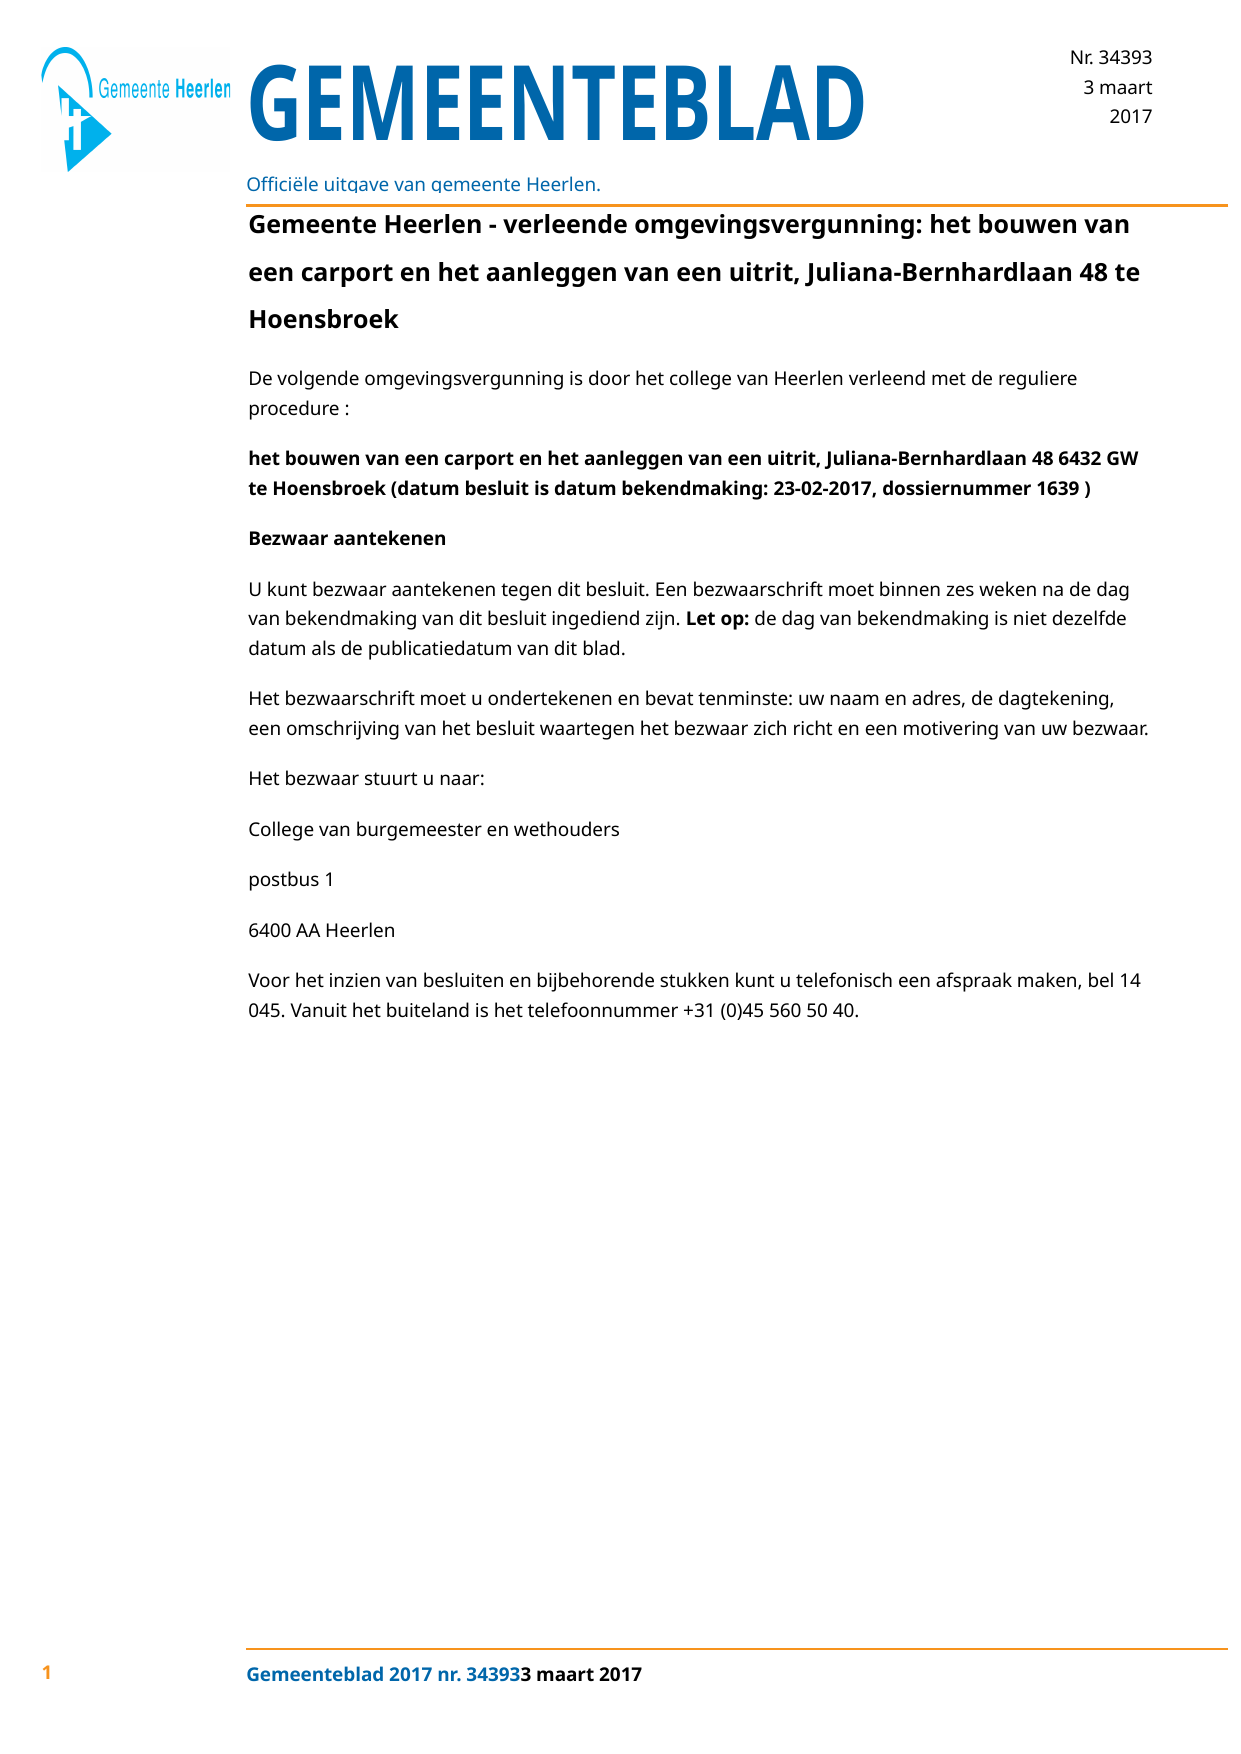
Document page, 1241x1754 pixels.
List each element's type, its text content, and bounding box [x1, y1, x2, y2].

picture [41, 47, 58, 70]
text Gemeente Heerlen - verleende omgevingsvergunning: het bouwen van een carport en het aanleggen van een uitrit, Juliana-Bernhardlaan 48 te Hoensbroek [248, 207, 1152, 336]
text Het bezwaarschrift moet u ondertekenen en bevat tenminste: uw naam en adres, de dagtekening, een omschrijving van het besluit waartegen het bezwaar zich richt en een motivering van uw bezwaar. [248, 686, 1152, 741]
text postbus 1 [248, 866, 1152, 892]
picture [41, 47, 231, 172]
text 6400 AA Heerlen [248, 917, 1152, 942]
text Het bezwaar stuurt u naar: [248, 766, 1152, 791]
text Voor het inzien van besluiten en bijbehorende stukken kunt u telefonisch een afspraak maken, bel 14 045. Vanuit het buiteland is het telefoonnummer +31 (0)45 560 50 40. [248, 967, 1152, 1022]
text het bouwen van een carport en het aanleggen van een uitrit, Juliana-Bernhardlaan 48 6432 GW te Hoensbroek (datum besluit is datum bekendmaking: 23-02-2017, dossiernummer 1639 ) [248, 446, 1152, 501]
text U kunt bezwaar aantekenen tegen dit besluit. Een bezwaarschrift moet binnen zes weken na de dag van bekendmaking van dit besluit ingediend zijn. Let op: de dag van bekendmaking is niet dezelfde datum als de publicatiedatum van dit blad. [248, 576, 1152, 661]
text College van burgemeester en wethouders [248, 816, 1152, 842]
text Bezwaar aantekenen [248, 526, 1152, 551]
text De volgende omgevingsvergunning is door het college van Heerlen verleend met de reguliere procedure : [248, 366, 1152, 421]
